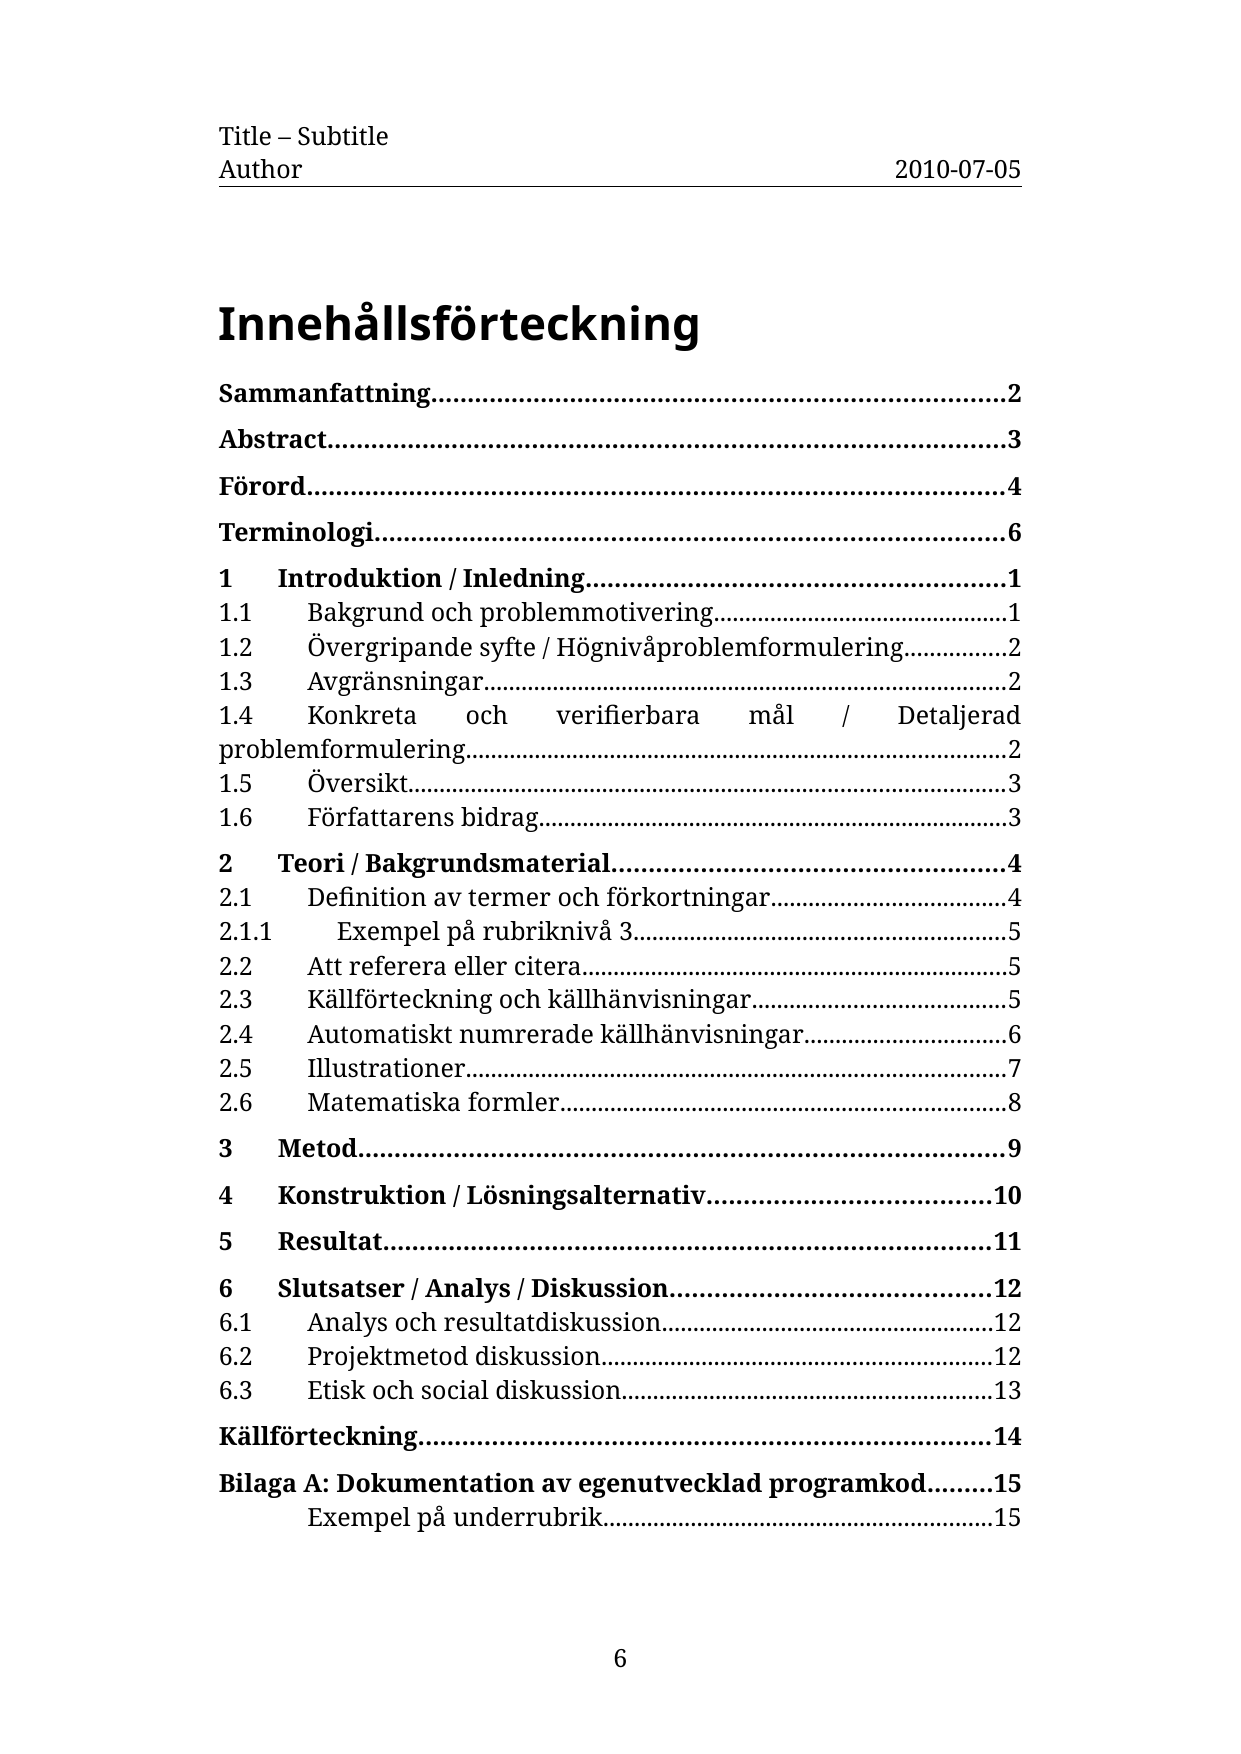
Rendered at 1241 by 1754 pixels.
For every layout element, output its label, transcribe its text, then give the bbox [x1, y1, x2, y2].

text Källförteckning 14 [218, 1419, 1022, 1453]
text 4 Konstruktion / Lösningsalternativ 10 [218, 1177, 1022, 1211]
text 3 Metod 9 [218, 1131, 1022, 1165]
text 5 Resultat 11 [218, 1224, 1022, 1258]
text 2.2 Att referera eller citera 5 [218, 948, 1022, 982]
text 2 Teori / Bakgrundsmaterial 4 [218, 846, 1022, 880]
text 2.6 Matematiska formler 8 [218, 1084, 1022, 1118]
text 2.1.1 Exempel på rubriknivå 3 5 [218, 914, 1022, 948]
text 1.6 Författarens bidrag 3 [218, 799, 1022, 833]
text 6.1 Analys och resultatdiskussion 12 [218, 1304, 1022, 1338]
text Terminologi 6 [218, 514, 1022, 549]
text Exempel på underrubrik 15 [218, 1499, 1022, 1533]
text Abstract 3 [218, 422, 1022, 456]
text 6.2 Projektmetod diskussion 12 [218, 1338, 1022, 1372]
text 2.3 Källförteckning och källhänvisningar 5 [218, 982, 1022, 1016]
text 2.1 Definition av termer och förkortningar 4 [218, 880, 1022, 914]
text Bilaga A: Dokumentation av egenutvecklad programkod 15 [218, 1465, 1022, 1499]
text 2.5 Illustrationer 7 [218, 1050, 1022, 1084]
text 1.1 Bakgrund och problemmotivering 1 [218, 595, 1022, 629]
text 6 Slutsatser / Analys / Diskussion 12 [218, 1270, 1022, 1304]
text 1.2 Övergripande syfte / Högnivåproblemformulering 2 [218, 629, 1022, 663]
text 1.5 Översikt 3 [218, 765, 1022, 799]
text Förord 4 [218, 468, 1022, 502]
subtitle Innehållsförteckning [218, 291, 1022, 353]
text 6.3 Etisk och social diskussion 13 [218, 1372, 1022, 1406]
text 1.4 Konkreta och verifierbara mål / Detaljerad problemformulering 2 [218, 697, 1022, 765]
text Sammanfattning 2 [218, 375, 1022, 409]
text 1 Introduktion / Inledning 1 [218, 561, 1022, 595]
text 2.4 Automatiskt numrerade källhänvisningar 6 [218, 1016, 1022, 1050]
text 1.3 Avgränsningar 2 [218, 663, 1022, 697]
